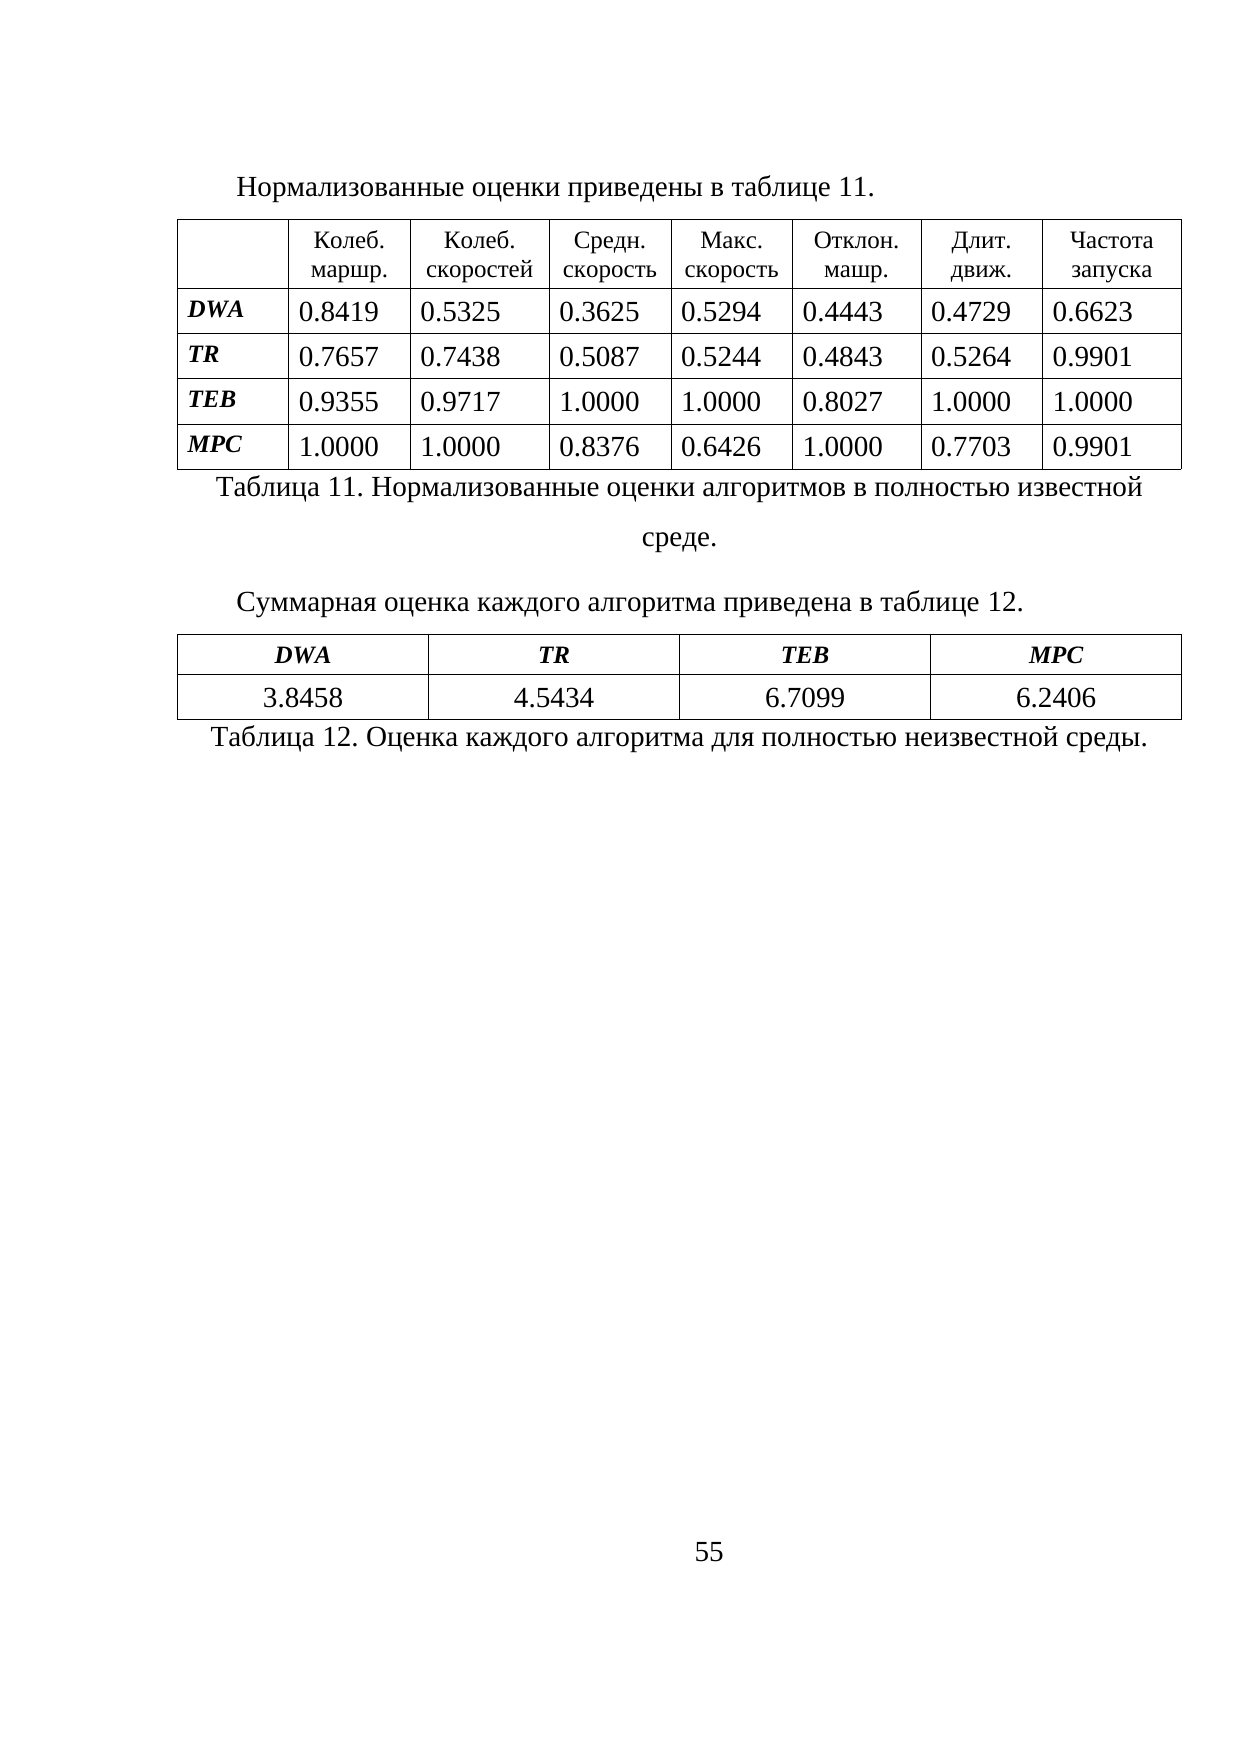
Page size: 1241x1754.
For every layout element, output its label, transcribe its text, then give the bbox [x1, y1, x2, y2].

table_cell 6.7099 [680, 675, 930, 719]
table_cell 0.8419 [289, 289, 410, 333]
table_cell 1.0000 [550, 379, 671, 423]
table_cell 0.5264 [922, 334, 1042, 378]
table_cell 1.0000 [411, 425, 549, 468]
table_cell 0.4729 [922, 289, 1042, 333]
table_cell 0.9355 [289, 379, 410, 423]
table_cell 0.3625 [550, 289, 671, 333]
table_header Средн. скорость [550, 220, 671, 288]
table_cell 1.0000 [922, 379, 1042, 423]
table_cell 0.6623 [1043, 289, 1181, 333]
table_cell DWA [178, 289, 288, 333]
table_cell 1.0000 [289, 425, 410, 468]
table_cell 6.2406 [931, 675, 1181, 719]
table_cell 0.5087 [550, 334, 671, 378]
text Нормализованные оценки приведены в таблице 11. [177, 169, 1181, 202]
table_cell 0.9717 [411, 379, 549, 423]
table_header Частота запуска [1043, 220, 1181, 288]
table_cell 4.5434 [429, 675, 679, 719]
table_cell 1.0000 [1043, 379, 1181, 423]
table_cell 0.4443 [793, 289, 921, 333]
table_header Отклон. машр. [793, 220, 921, 288]
table_cell 1.0000 [793, 425, 921, 468]
table_header MPC [931, 635, 1181, 674]
table_header DWA [178, 635, 428, 674]
table_cell 0.8027 [793, 379, 921, 423]
table_header TR [429, 635, 679, 674]
text Таблица 11. Нормализованные оценки алгоритмов в полностью известной среде. [177, 470, 1181, 552]
table_header Колеб. маршр. [289, 220, 410, 288]
table_cell MPC [178, 425, 288, 468]
table_cell TR [178, 334, 288, 378]
table_header TEB [680, 635, 930, 674]
table_cell TEB [178, 379, 288, 423]
table_cell 0.7657 [289, 334, 410, 378]
text Таблица 12. Оценка каждого алгоритма для полностью неизвестной среды. [177, 720, 1181, 753]
table_cell 0.6426 [672, 425, 792, 468]
table_cell 0.4843 [793, 334, 921, 378]
table_cell 0.5294 [672, 289, 792, 333]
table_cell 3.8458 [178, 675, 428, 719]
table_header Макс. скорость [672, 220, 792, 288]
table_cell 0.8376 [550, 425, 671, 468]
table_cell 0.5244 [672, 334, 792, 378]
table_cell 0.7438 [411, 334, 549, 378]
table_header Длит. движ. [922, 220, 1042, 288]
table_header Колеб. скоростей [411, 220, 549, 288]
table_cell 0.5325 [411, 289, 549, 333]
table_cell 0.7703 [922, 425, 1042, 468]
table_cell 1.0000 [672, 379, 792, 423]
text Суммарная оценка каждого алгоритма приведена в таблице 12. [177, 584, 1181, 617]
table_header [178, 220, 288, 288]
table_cell 0.9901 [1043, 425, 1181, 468]
table_cell 0.9901 [1043, 334, 1181, 378]
